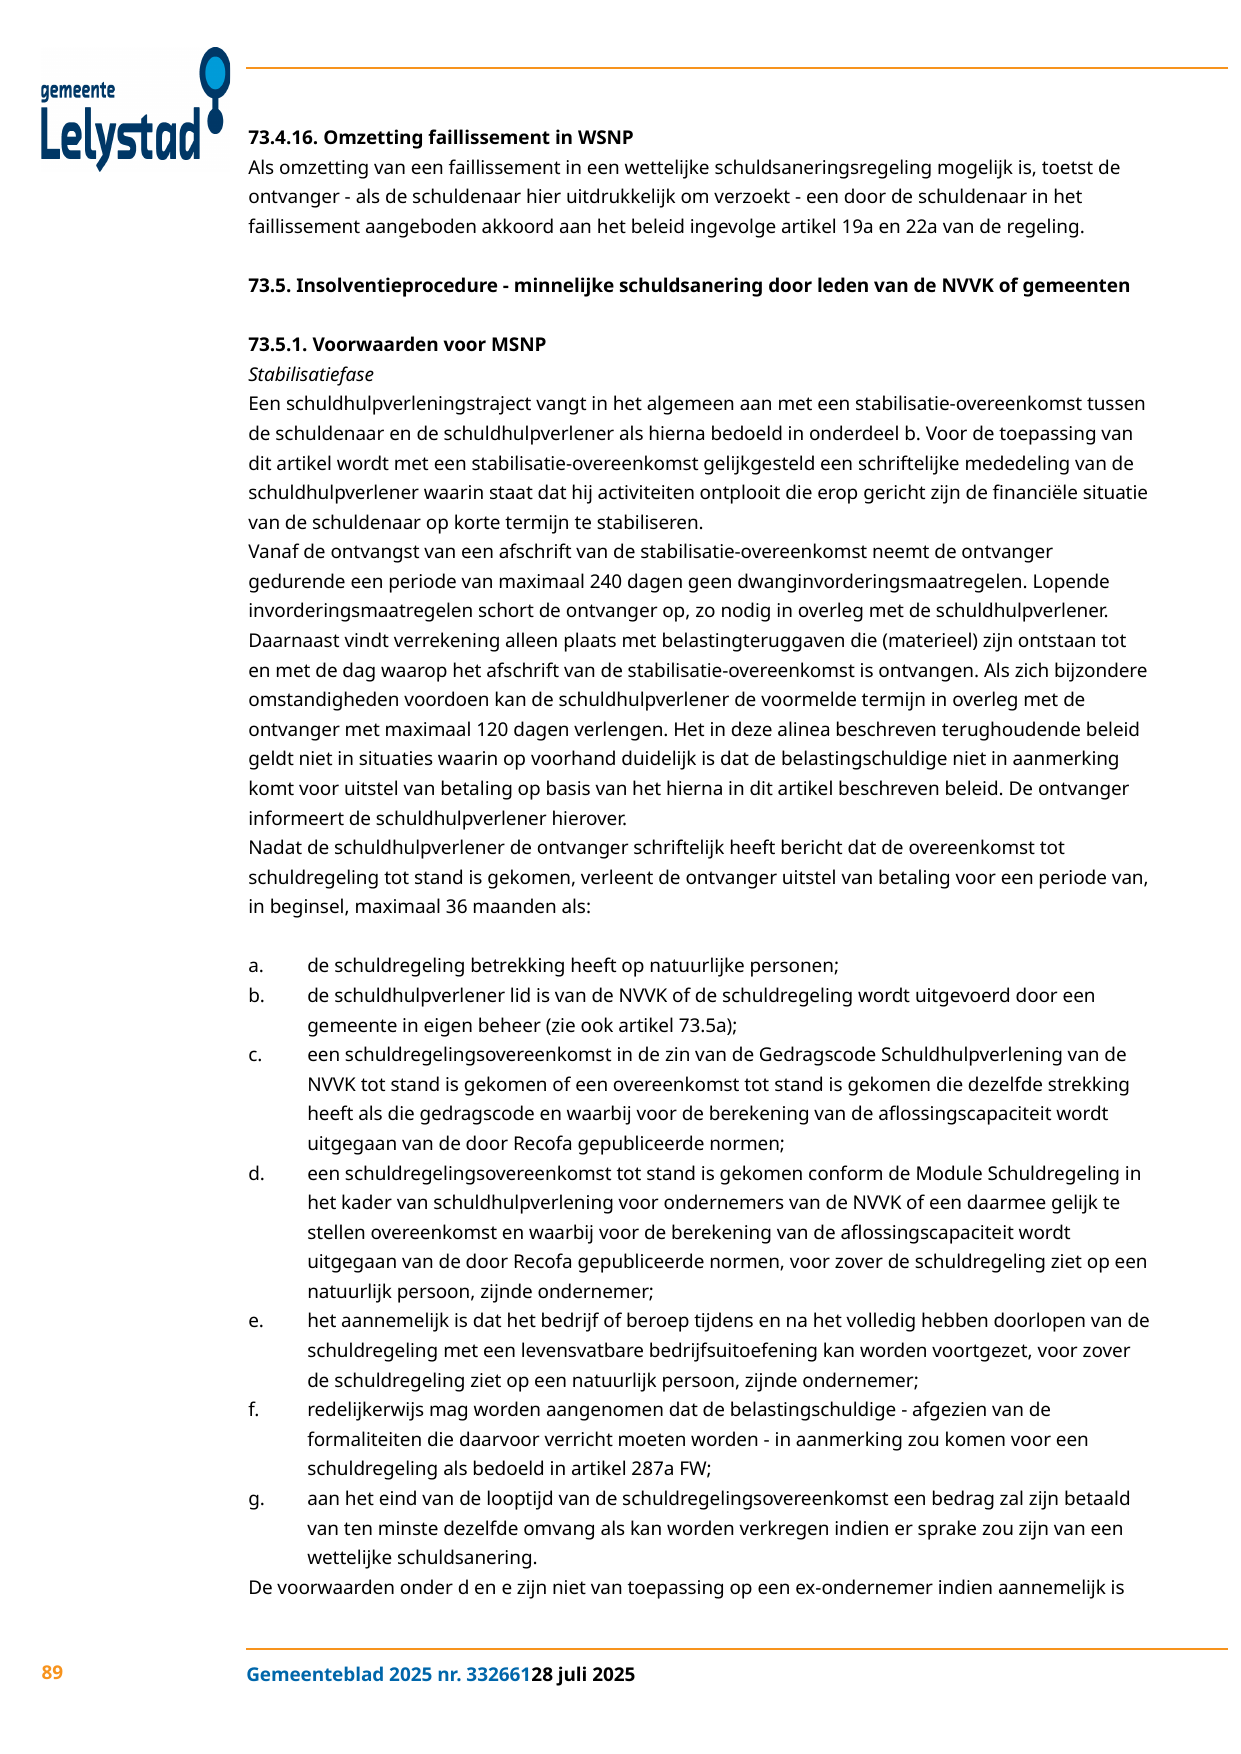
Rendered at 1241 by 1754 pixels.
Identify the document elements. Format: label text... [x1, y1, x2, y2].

text Een schuldhulpverleningstraject vangt in het algemeen aan met een stabilisatie-overeenkomst tussen de schuldenaar en de schuldhulpverlener als hierna bedoeld in onderdeel b. Voor de toepassing van dit artikel wordt met een stabilisatie-overeenkomst gelijkgesteld een schriftelijke mededeling van de schuldhulpverlener waarin staat dat hij activiteiten ontplooit die erop gericht zijn de financiële situatie van de schuldenaar op korte termijn te stabiliseren. [248, 391, 1152, 535]
text Stabilisatiefase [248, 361, 1152, 387]
list de schuldregeling betrekking heeft op natuurlijke personen; [248, 953, 1152, 978]
text De voorwaarden onder d en e zijn niet van toepassing op een ex-ondernemer indien aannemelijk is [248, 1574, 1152, 1600]
picture [41, 47, 231, 172]
text Nadat de schuldhulpverlener de ontvanger schriftelijk heeft bericht dat de overeenkomst tot schuldregeling tot stand is gekomen, verleent de ontvanger uitstel van betaling voor een periode van, in beginsel, maximaal 36 maanden als: [248, 834, 1152, 919]
text Als omzetting van een faillissement in een wettelijke schuldsaneringsregeling mogelijk is, toetst de ontvanger - als de schuldenaar hier uitdrukkelijk om verzoekt - een door de schuldenaar in het faillissement aangeboden akkoord aan het beleid ingevolge artikel 19a en 22a van de regeling. [248, 154, 1152, 239]
list een schuldregelingsovereenkomst in de zin van de Gedragscode Schuldhulpverlening van de NVVK tot stand is gekomen of een overeenkomst tot stand is gekomen die dezelfde strekking heeft als die gedragscode en waarbij voor de berekening van de aflossingscapaciteit wordt uitgegaan van de door Recofa gepubliceerde normen; [248, 1041, 1152, 1156]
text 73.5.1. Voorwaarden voor MSNP [248, 331, 1152, 357]
text 73.4.16. Omzetting faillissement in WSNP [248, 124, 1152, 150]
list de schuldhulpverlener lid is van de NVVK of de schuldregeling wordt uitgevoerd door een gemeente in eigen beheer (zie ook artikel 73.5a); [248, 982, 1152, 1038]
list het aannemelijk is dat het bedrijf of beroep tijdens en na het volledig hebben doorlopen van de schuldregeling met een levensvatbare bedrijfsuitoefening kan worden voortgezet, voor zover de schuldregeling ziet op een natuurlijk persoon, zijnde ondernemer; [248, 1308, 1152, 1393]
text Vanaf de ontvangst van een afschrift van de stabilisatie-overeenkomst neemt de ontvanger gedurende een periode van maximaal 240 dagen geen dwanginvorderingsmaatregelen. Lopende invorderingsmaatregelen schort de ontvanger op, zo nodig in overleg met de schuldhulpverlener. Daarnaast vindt verrekening alleen plaats met belastingteruggaven die (materieel) zijn ontstaan tot en met de dag waarop het afschrift van de stabilisatie-overeenkomst is ontvangen. Als zich bijzondere omstandigheden voordoen kan de schuldhulpverlener de voormelde termijn in overleg met de ontvanger met maximaal 120 dagen verlengen. Het in deze alinea beschreven terughoudende beleid geldt niet in situaties waarin op voorhand duidelijk is dat de belastingschuldige niet in aanmerking komt voor uitstel van betaling op basis van het hierna in dit artikel beschreven beleid. De ontvanger informeert de schuldhulpverlener hierover. [248, 538, 1152, 831]
list aan het eind van de looptijd van de schuldregelingsovereenkomst een bedrag zal zijn betaald van ten minste dezelfde omvang als kan worden verkregen indien er sprake zou zijn van een wettelijke schuldsanering. [248, 1485, 1152, 1570]
list een schuldregelingsovereenkomst tot stand is gekomen conform de Module Schuldregeling in het kader van schuldhulpverlening voor ondernemers van de NVVK of een daarmee gelijk te stellen overeenkomst en waarbij voor de berekening van de aflossingscapaciteit wordt uitgegaan van de door Recofa gepubliceerde normen, voor zover de schuldregeling ziet op een natuurlijk persoon, zijnde ondernemer; [248, 1160, 1152, 1304]
text 73.5. Insolventieprocedure - minnelijke schuldsanering door leden van de NVVK of gemeenten [248, 272, 1152, 298]
list redelijkerwijs mag worden aangenomen dat de belastingschuldige - afgezien van de formaliteiten die daarvoor verricht moeten worden - in aanmerking zou komen voor een schuldregeling als bedoeld in artikel 287a FW; [248, 1396, 1152, 1481]
